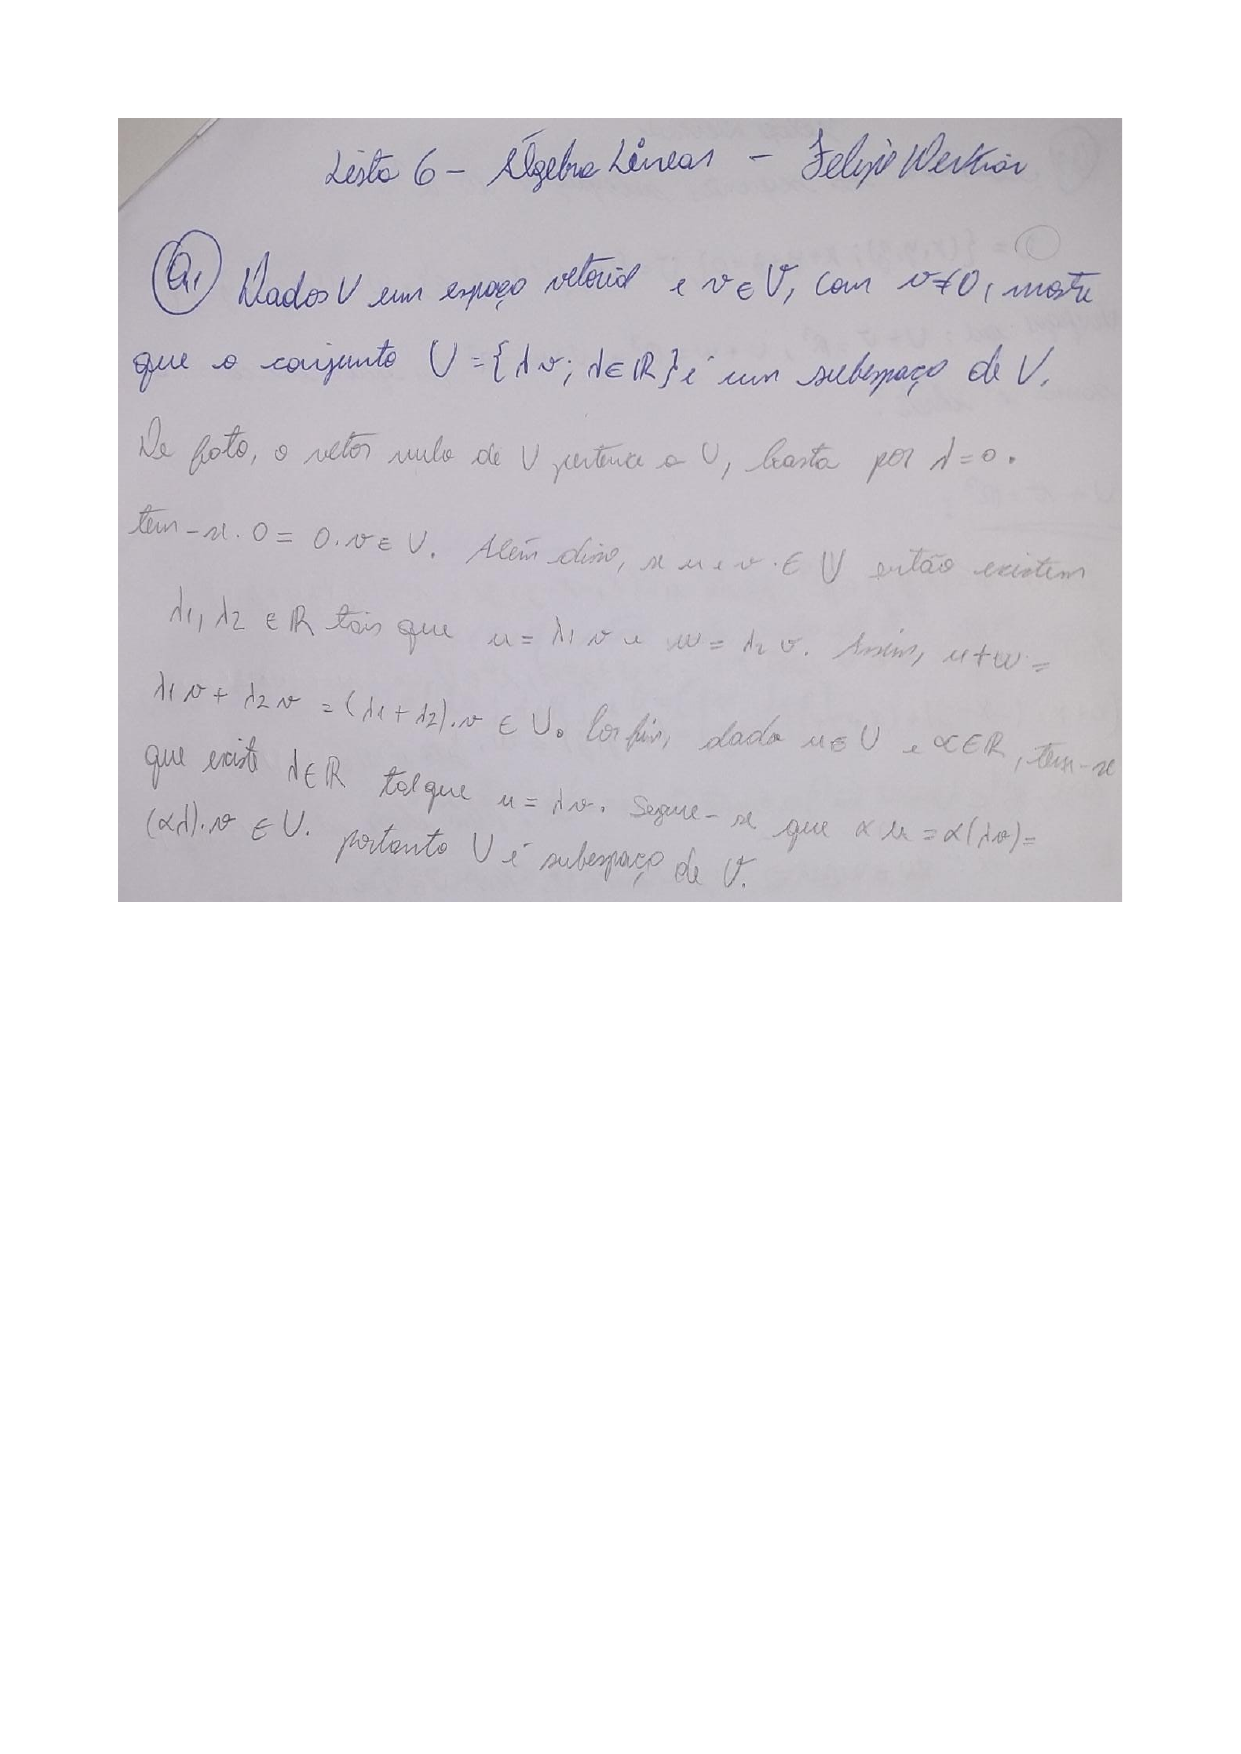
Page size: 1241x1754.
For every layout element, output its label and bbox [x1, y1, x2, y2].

picture [118, 118, 1123, 902]
